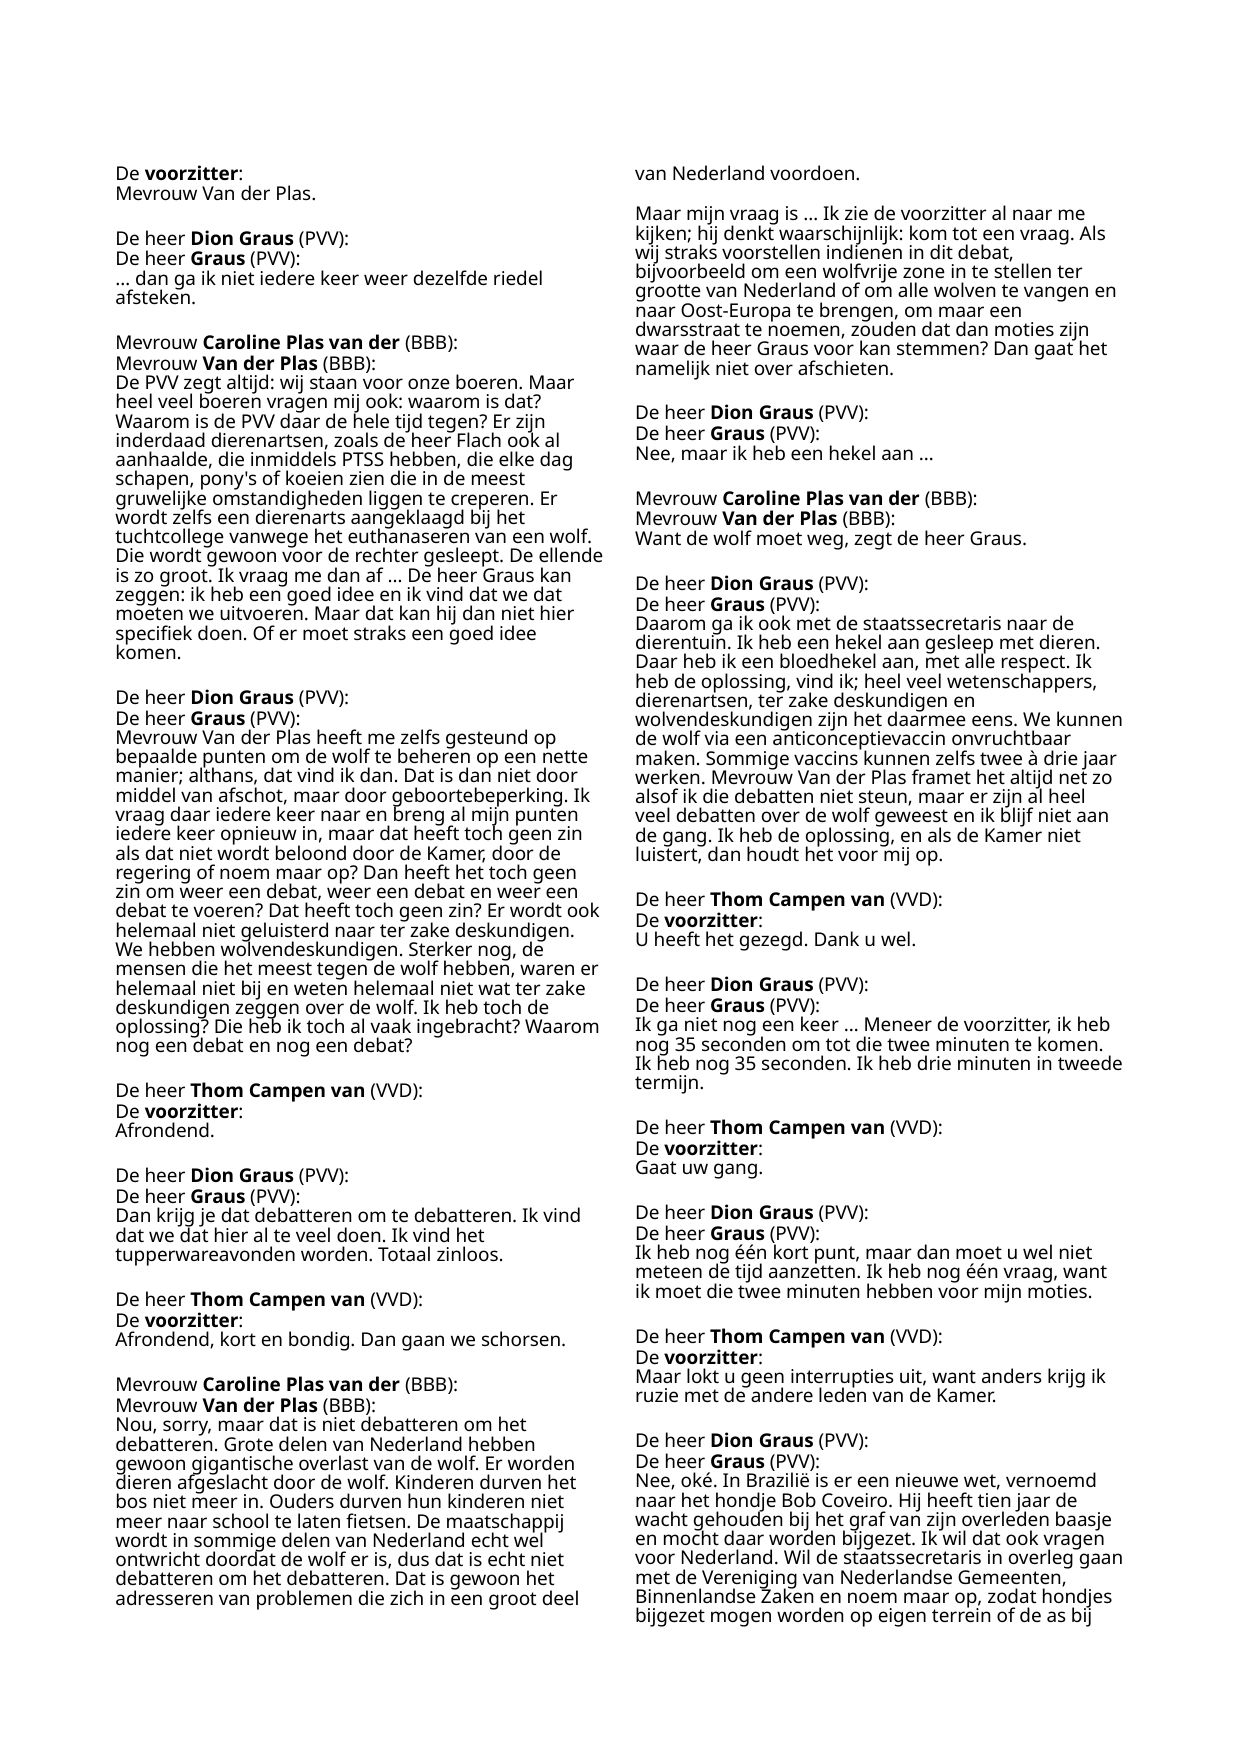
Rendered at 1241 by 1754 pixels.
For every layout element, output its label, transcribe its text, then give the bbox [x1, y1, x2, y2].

text De heer Dion Graus (PVV): [635, 1199, 1125, 1225]
text Mevrouw Van der Plas (BBB): [115, 355, 605, 374]
text Mevrouw Van der Plas (BBB): [635, 510, 1125, 530]
text … dan ga ik niet iedere keer weer dezelfde riedel afsteken. [115, 270, 605, 308]
text De voorzitter: [635, 1140, 1125, 1159]
text De heer Graus (PVV): [635, 997, 1125, 1016]
text Nou, sorry, maar dat is niet debatteren om het debatteren. Grote delen van Nederland hebben gewoon gigantische overlast van de wolf. Er worden dieren afgeslacht door de wolf. Kinderen durven het bos niet meer in. Ouders durven hun kinderen niet meer naar school te laten fietsen. De maatschappij wordt in sommige delen van Nederland echt wel ontwricht doordat de wolf er is, dus dat is echt niet debatteren om het debatteren. Dat is gewoon het adresseren van problemen die zich in een groot deel [115, 1416, 605, 1609]
text Mevrouw Caroline Plas van der (BBB): [115, 1371, 605, 1397]
text Nee, oké. In Brazilië is er een nieuwe wet, vernoemd naar het hondje Bob Coveiro. Hij heeft tien jaar de wacht gehouden bij het graf van zijn overleden baasje en mocht daar worden bijgezet. Ik wil dat ook vragen voor Nederland. Wil de staatssecretaris in overleg gaan met de Vereniging van Nederlandse Gemeenten, Binnenlandse Zaken en noem maar op, zodat hondjes bijgezet mogen worden op eigen terrein of de as bij [635, 1472, 1125, 1626]
text van Nederland voordoen. [635, 165, 1125, 184]
text De heer Thom Campen van (VVD): [115, 1077, 605, 1103]
text Mevrouw Caroline Plas van der (BBB): [635, 485, 1125, 510]
text De heer Graus (PVV): [115, 1188, 605, 1207]
text De PVV zegt altijd: wij staan voor onze boeren. Maar heel veel boeren vragen mij ook: waarom is dat? Waarom is de PVV daar de hele tijd tegen? Er zijn inderdaad dierenartsen, zoals de heer Flach ook al aanhaalde, die inmiddels PTSS hebben, die elke dag schapen, pony's of koeien zien die in de meest gruwelijke omstandigheden liggen te creperen. Er wordt zelfs een dierenarts aangeklaagd bij het tuchtcollege vanwege het euthanaseren van een wolf. Die wordt gewoon voor de rechter gesleept. De ellende is zo groot. Ik vraag me dan af … De heer Graus kan zeggen: ik heb een goed idee en ik vind dat we dat moeten we uitvoeren. Maar dat kan hij dan niet hier specifiek doen. Of er moet straks een goed idee komen. [115, 374, 605, 663]
text De heer Graus (PVV): [635, 1453, 1125, 1472]
text Mevrouw Van der Plas. [115, 184, 605, 204]
text De heer Graus (PVV): [115, 710, 605, 729]
text De heer Thom Campen van (VVD): [635, 886, 1125, 912]
text De heer Graus (PVV): [115, 250, 605, 270]
text Want de wolf moet weg, zegt de heer Graus. [635, 530, 1125, 549]
text Ik ga niet nog een keer … Meneer de voorzitter, ik heb nog 35 seconden om tot die twee minuten te komen. Ik heb nog 35 seconden. Ik heb drie minuten in tweede termijn. [635, 1016, 1125, 1093]
text Nee, maar ik heb een hekel aan … [635, 444, 1125, 464]
text De voorzitter: [115, 1103, 605, 1122]
text De heer Dion Graus (PVV): [115, 1162, 605, 1188]
text De heer Dion Graus (PVV): [115, 225, 605, 250]
text U heeft het gezegd. Dank u wel. [635, 931, 1125, 950]
text Mevrouw Caroline Plas van der (BBB): [115, 329, 605, 355]
text Dan krijg je dat debatteren om te debatteren. Ik vind dat we dat hier al te veel doen. Ik vind het tupperwareavonden worden. Totaal zinloos. [115, 1207, 605, 1265]
text De heer Thom Campen van (VVD): [635, 1323, 1125, 1349]
text De heer Dion Graus (PVV): [635, 1427, 1125, 1453]
text Maar mijn vraag is … Ik zie de voorzitter al naar me kijken; hij denkt waarschijnlijk: kom tot een vraag. Als wij straks voorstellen indienen in dit debat, bijvoorbeeld om een wolfvrije zone in te stellen ter grootte van Nederland of om alle wolven te vangen en naar Oost-Europa te brengen, om maar een dwarsstraat te noemen, zouden dat dan moties zijn waar de heer Graus voor kan stemmen? Dan gaat het namelijk niet over afschieten. [635, 205, 1125, 379]
text Maar lokt u geen interrupties uit, want anders krijg ik ruzie met de andere leden van de Kamer. [635, 1368, 1125, 1406]
text Ik heb nog één kort punt, maar dan moet u wel niet meteen de tijd aanzetten. Ik heb nog één vraag, want ik moet die twee minuten hebben voor mijn moties. [635, 1244, 1125, 1302]
text De voorzitter: [115, 1312, 605, 1331]
text De heer Dion Graus (PVV): [635, 399, 1125, 425]
text De heer Thom Campen van (VVD): [635, 1114, 1125, 1140]
text De heer Graus (PVV): [635, 425, 1125, 444]
text De voorzitter: [635, 1349, 1125, 1368]
text Gaat uw gang. [635, 1159, 1125, 1178]
text Mevrouw Van der Plas (BBB): [115, 1397, 605, 1416]
text De heer Thom Campen van (VVD): [115, 1286, 605, 1312]
text Afrondend. [115, 1122, 605, 1142]
text De voorzitter: [635, 912, 1125, 931]
text De heer Graus (PVV): [635, 596, 1125, 615]
text Mevrouw Van der Plas heeft me zelfs gesteund op bepaalde punten om de wolf te beheren op een nette manier; althans, dat vind ik dan. Dat is dan niet door middel van afschot, maar door geboortebeperking. Ik vraag daar iedere keer naar en breng al mijn punten iedere keer opnieuw in, maar dat heeft toch geen zin als dat niet wordt beloond door de Kamer, door de regering of noem maar op? Dan heeft het toch geen zin om weer een debat, weer een debat en weer een debat te voeren? Dat heeft toch geen zin? Er wordt ook helemaal niet geluisterd naar ter zake deskundigen. We hebben wolvendeskundigen. Sterker nog, de mensen die het meest tegen de wolf hebben, waren er helemaal niet bij en weten helemaal niet wat ter zake deskundigen zeggen over de wolf. Ik heb toch de oplossing? Die heb ik toch al vaak ingebracht? Waarom nog een debat en nog een debat? [115, 729, 605, 1057]
text De heer Dion Graus (PVV): [635, 971, 1125, 997]
text Daarom ga ik ook met de staatssecretaris naar de dierentuin. Ik heb een hekel aan gesleep met dieren. Daar heb ik een bloedhekel aan, met alle respect. Ik heb de oplossing, vind ik; heel veel wetenschappers, dierenartsen, ter zake deskundigen en wolvendeskundigen zijn het daarmee eens. We kunnen de wolf via een anticonceptievaccin onvruchtbaar maken. Sommige vaccins kunnen zelfs twee à drie jaar werken. Mevrouw Van der Plas framet het altijd net zo alsof ik die debatten niet steun, maar er zijn al heel veel debatten over de wolf geweest en ik blijf niet aan de gang. Ik heb de oplossing, en als de Kamer niet luistert, dan houdt het voor mij op. [635, 615, 1125, 865]
text De heer Graus (PVV): [635, 1225, 1125, 1244]
text De heer Dion Graus (PVV): [115, 684, 605, 710]
text De voorzitter: [115, 165, 605, 184]
text Afrondend, kort en bondig. Dan gaan we schorsen. [115, 1331, 605, 1350]
text De heer Dion Graus (PVV): [635, 570, 1125, 596]
